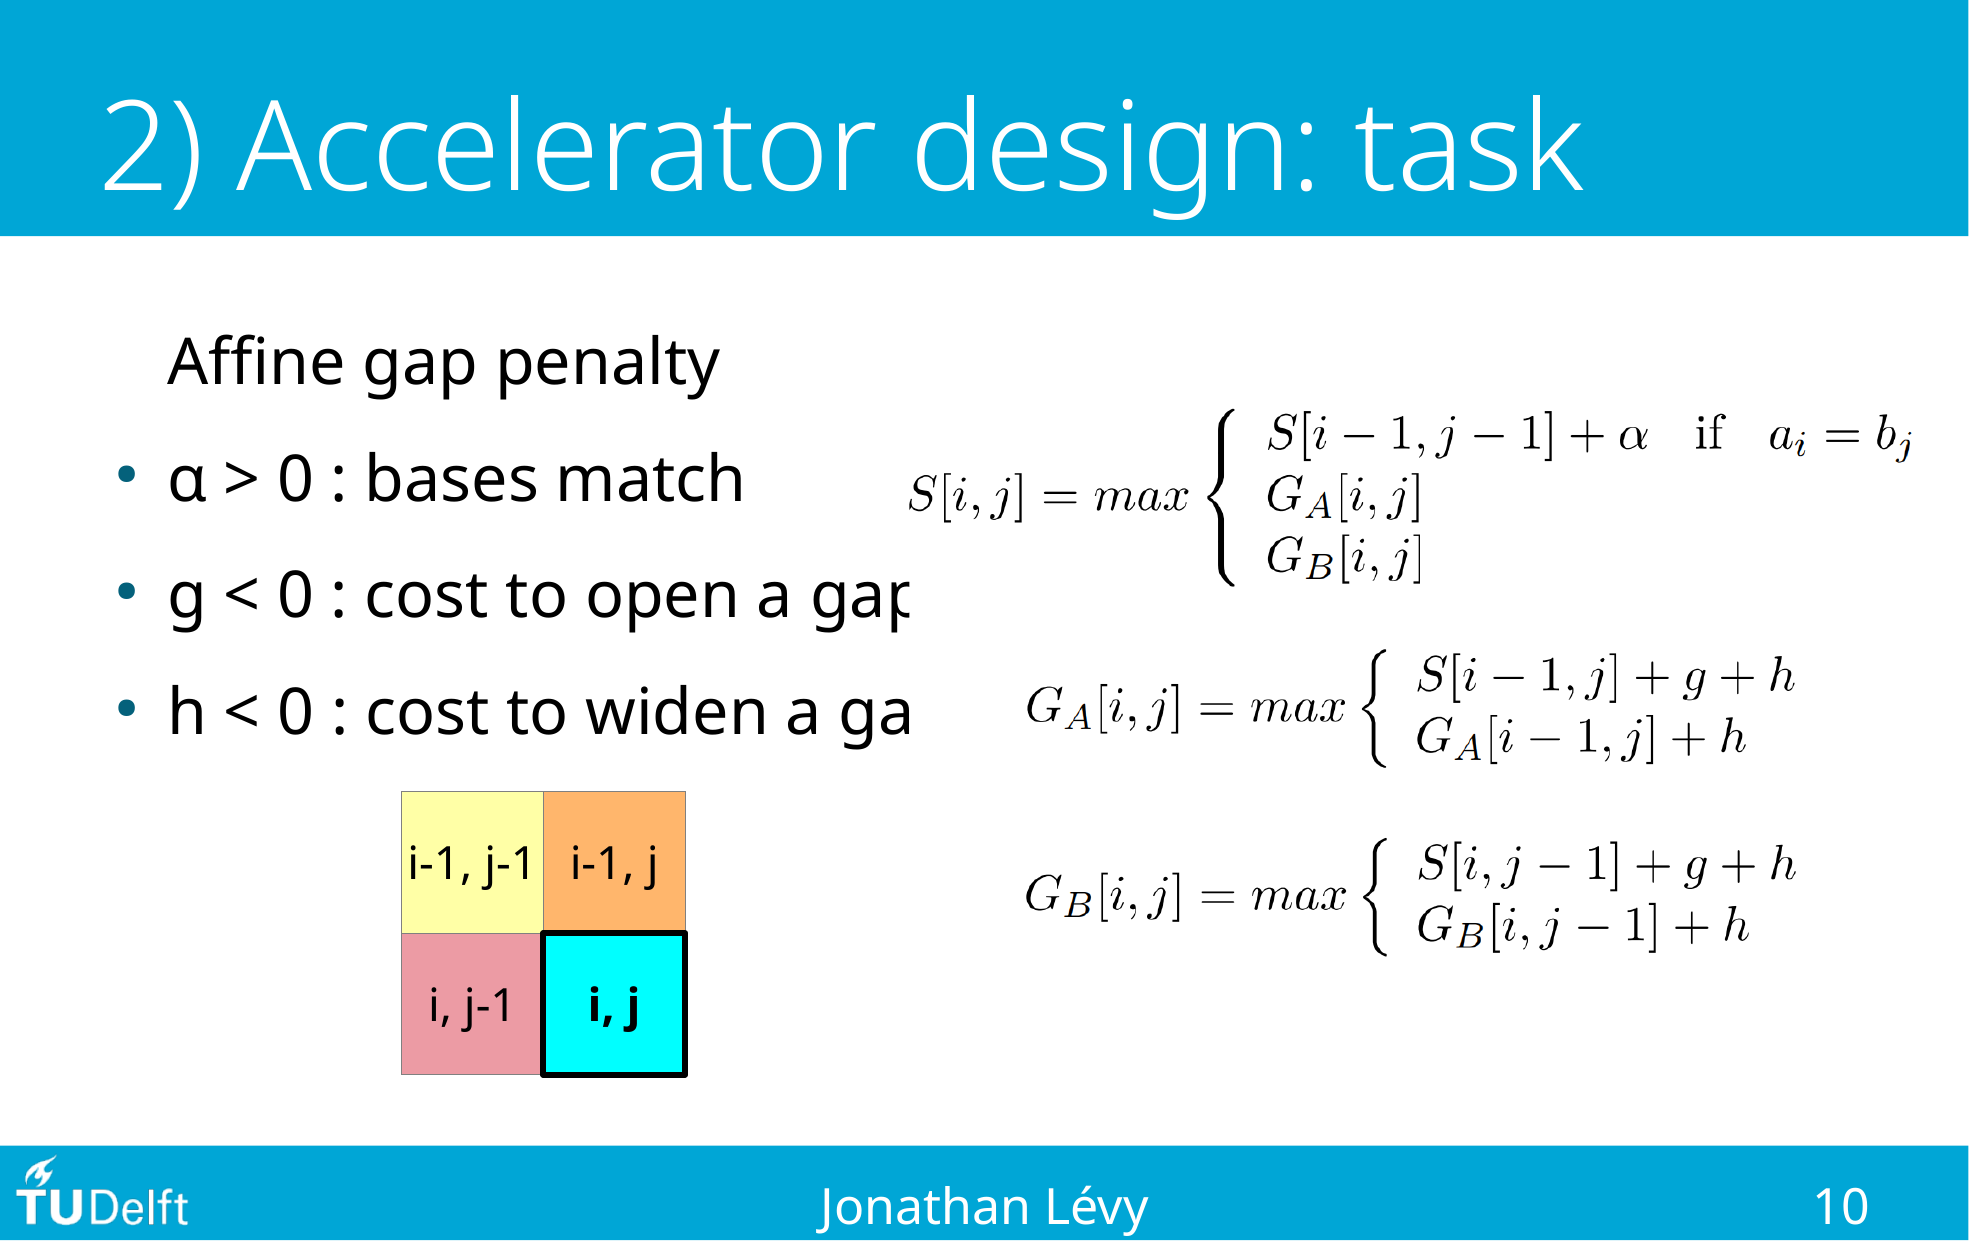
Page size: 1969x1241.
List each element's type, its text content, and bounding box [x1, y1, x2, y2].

text_box i-1, j [544, 791, 686, 933]
text_box i, j [543, 933, 686, 1075]
title 2) Accelerator design: task [98, 19, 1870, 227]
text_box i, j-1 [401, 934, 543, 1075]
text_box i-1, j-1 [401, 791, 544, 934]
picture [909, 389, 1937, 981]
list Affine gap penalty α > 0 : bases match g < 0 : cost to open a gap h < 0 : cost to widen a gap [98, 315, 958, 768]
